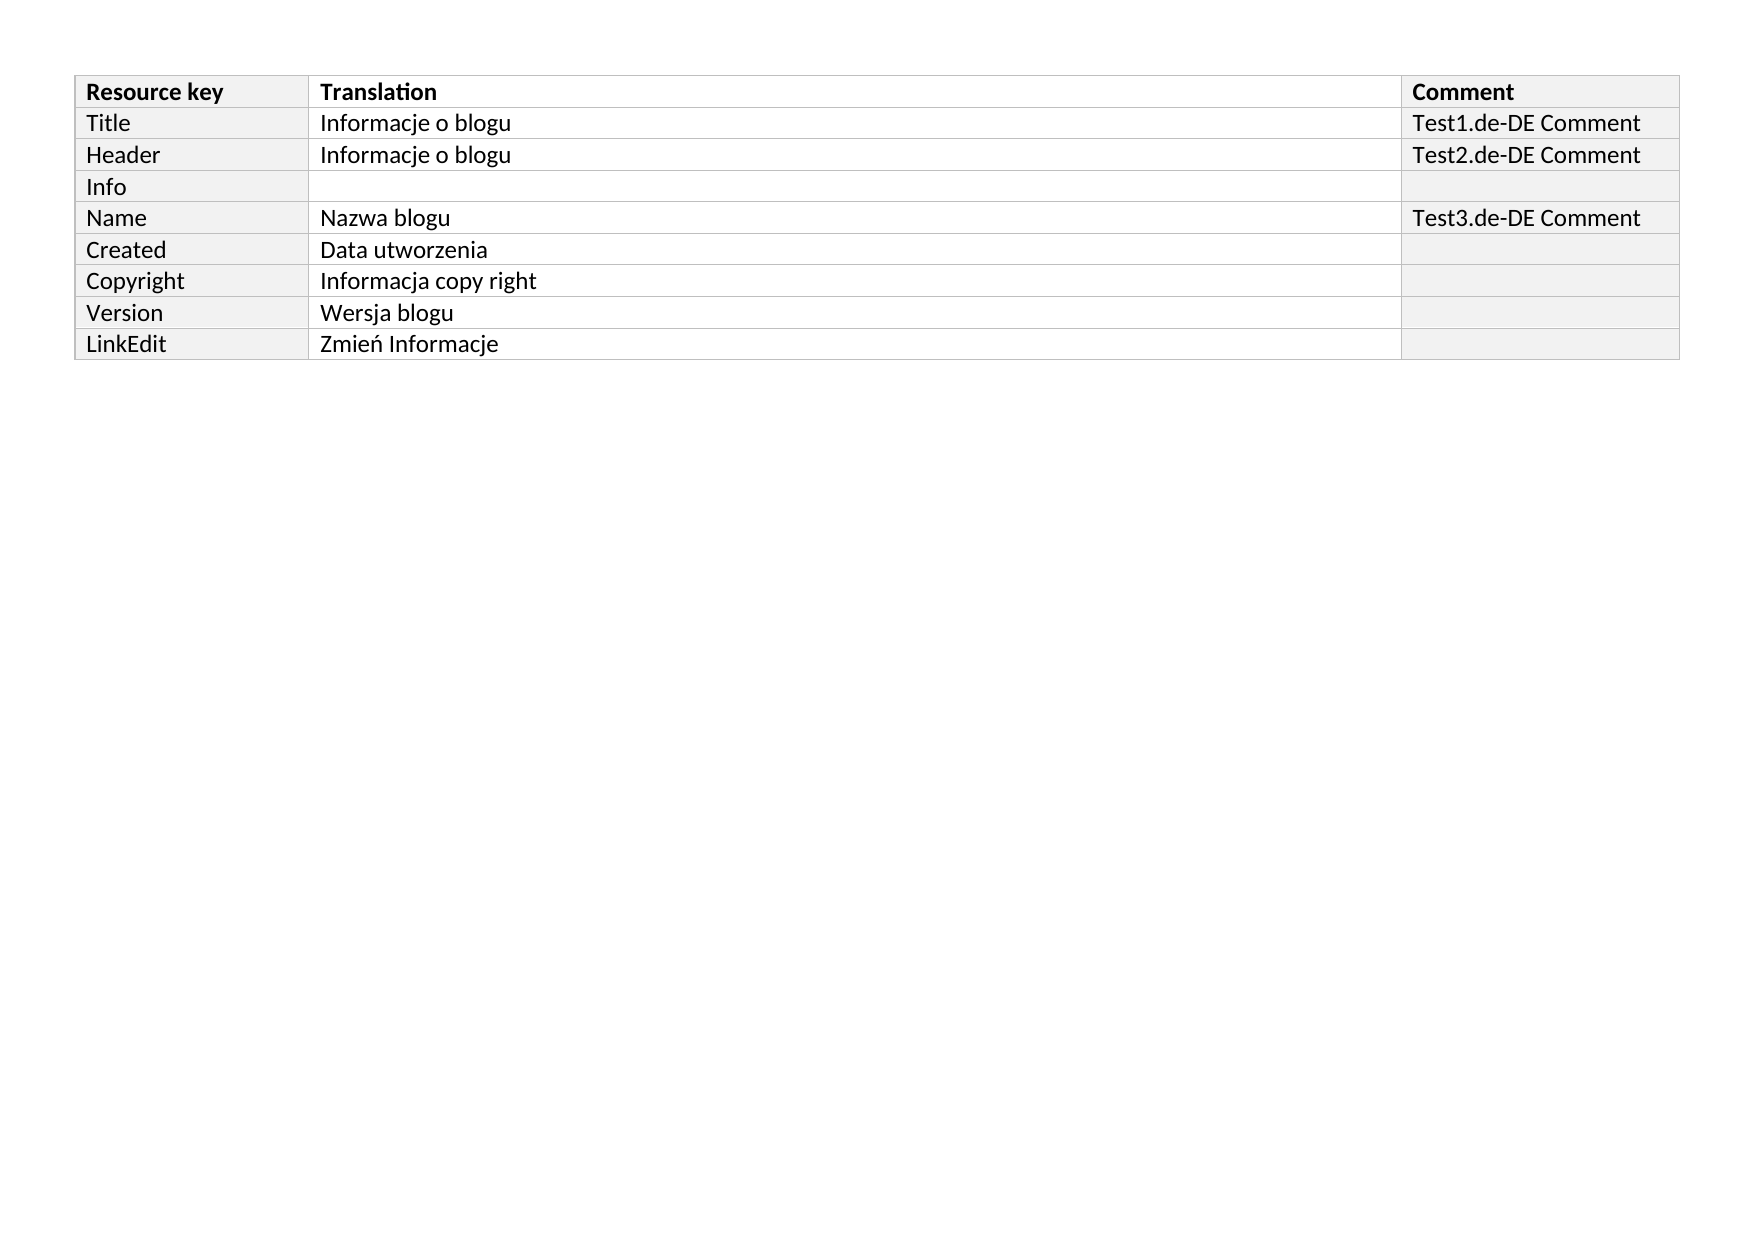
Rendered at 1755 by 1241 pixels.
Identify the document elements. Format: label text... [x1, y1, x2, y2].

table_header Comment [1402, 76, 1679, 107]
table_cell Zmień Informacje [309, 329, 1401, 359]
table_cell [1402, 265, 1679, 296]
table_header Translation [309, 76, 1401, 107]
table_cell Created [76, 234, 308, 264]
table_cell Name [76, 202, 308, 233]
table_cell [1402, 171, 1679, 201]
table_cell Header [76, 139, 308, 170]
table_cell [1402, 234, 1679, 264]
table_cell Informacje o blogu [309, 108, 1401, 138]
table_cell [1402, 297, 1679, 327]
table_cell Informacje o blogu [309, 139, 1401, 170]
table_cell Nazwa blogu [309, 202, 1401, 233]
table_cell LinkEdit [76, 329, 308, 359]
table_cell Informacja copy right [309, 265, 1401, 296]
table_cell Test1.de-DE Comment [1402, 108, 1679, 138]
table_cell [1402, 329, 1679, 359]
table_cell Test3.de-DE Comment [1402, 202, 1679, 233]
table_cell Version [76, 297, 308, 327]
table_cell Data utworzenia [309, 234, 1401, 264]
table_cell Copyright [76, 265, 308, 296]
table_header Resource key [76, 76, 308, 107]
table_cell [309, 171, 1401, 201]
table_cell Wersja blogu [309, 297, 1401, 327]
table_cell Info [76, 171, 308, 201]
table_cell Test2.de-DE Comment [1402, 139, 1679, 170]
table_cell Title [76, 108, 308, 138]
